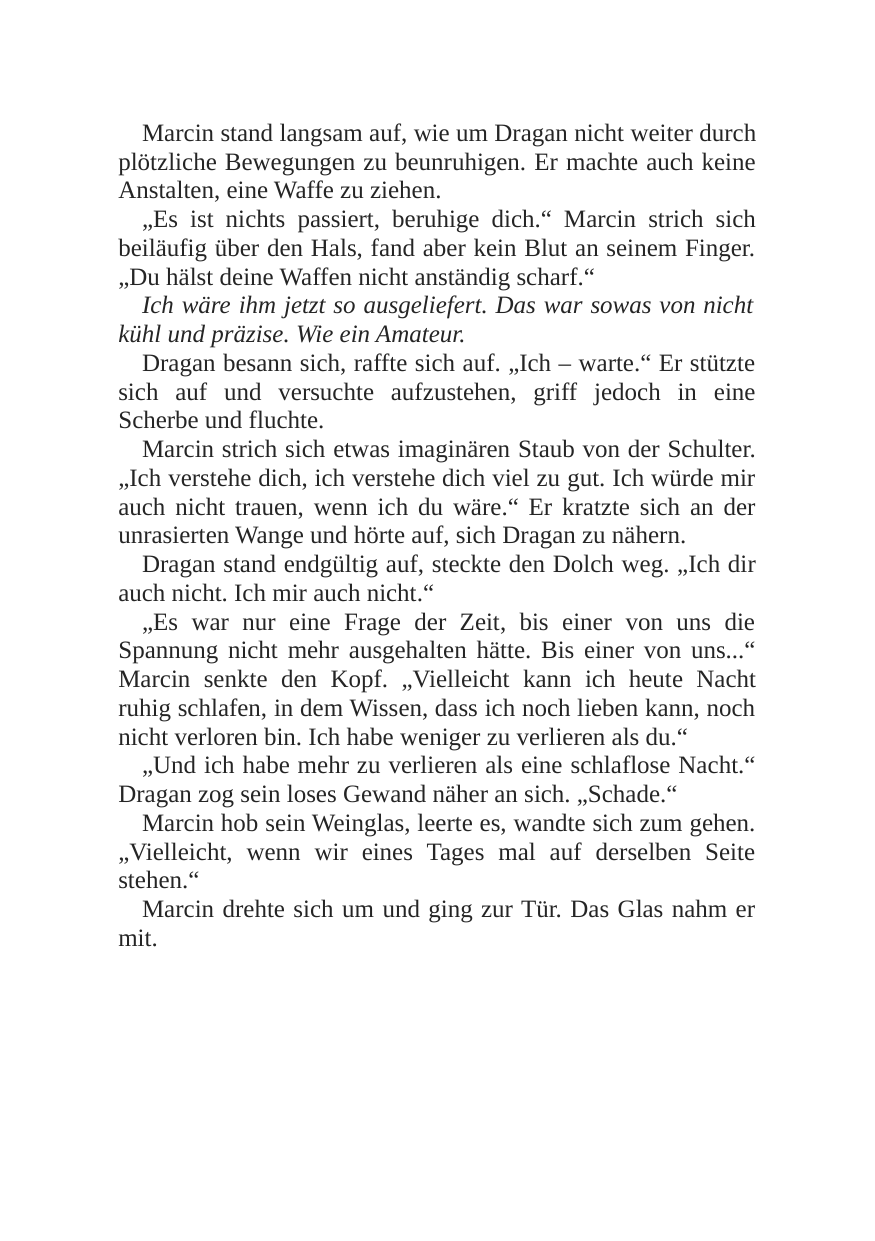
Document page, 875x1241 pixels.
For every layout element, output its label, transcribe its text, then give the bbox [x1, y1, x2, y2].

text Marcin strich sich etwas imaginären Staub von der Schulter. „Ich verstehe dich, ich verstehe dich viel zu gut. Ich würde mir auch nicht trauen, wenn ich du wäre.“ Er kratzte sich an der unrasierten Wange und hörte auf, sich Dragan zu nähern. [118, 434, 756, 549]
text Dragan besann sich, raffte sich auf. „Ich – warte.“ Er stützte sich auf und versuchte aufzustehen, griff jedoch in eine Scherbe und fluchte. [118, 348, 756, 434]
text „Und ich habe mehr zu verlieren als eine schlaflose Nacht.“ Dragan zog sein loses Gewand näher an sich. „Schade.“ [118, 751, 756, 808]
text Marcin drehte sich um und ging zur Tür. Das Glas nahm er mit. [118, 894, 756, 952]
text Ich wäre ihm jetzt so ausgeliefert. Das war sowas von nicht kühl und präzise. Wie ein Amateur. [118, 291, 756, 348]
text Marcin stand langsam auf, wie um Dragan nicht weiter durch plötzliche Bewegungen zu beunruhigen. Er machte auch keine Anstalten, eine Waffe zu ziehen. [118, 118, 756, 204]
text Marcin hob sein Weinglas, leerte es, wandte sich zum gehen. „Vielleicht, wenn wir eines Tages mal auf derselben Seite stehen.“ [118, 808, 756, 894]
text „Es war nur eine Frage der Zeit, bis einer von uns die Spannung nicht mehr ausgehalten hätte. Bis einer von uns...“ Marcin senkte den Kopf. „Vielleicht kann ich heute Nacht ruhig schlafen, in dem Wissen, dass ich noch lieben kann, noch nicht verloren bin. Ich habe weniger zu verlieren als du.“ [118, 607, 756, 751]
text „Es ist nichts passiert, beruhige dich.“ Marcin strich sich beiläufig über den Hals, fand aber kein Blut an seinem Finger. „Du hälst deine Waffen nicht anständig scharf.“ [118, 204, 756, 291]
text Dragan stand endgültig auf, steckte den Dolch weg. „Ich dir auch nicht. Ich mir auch nicht.“ [118, 549, 756, 607]
